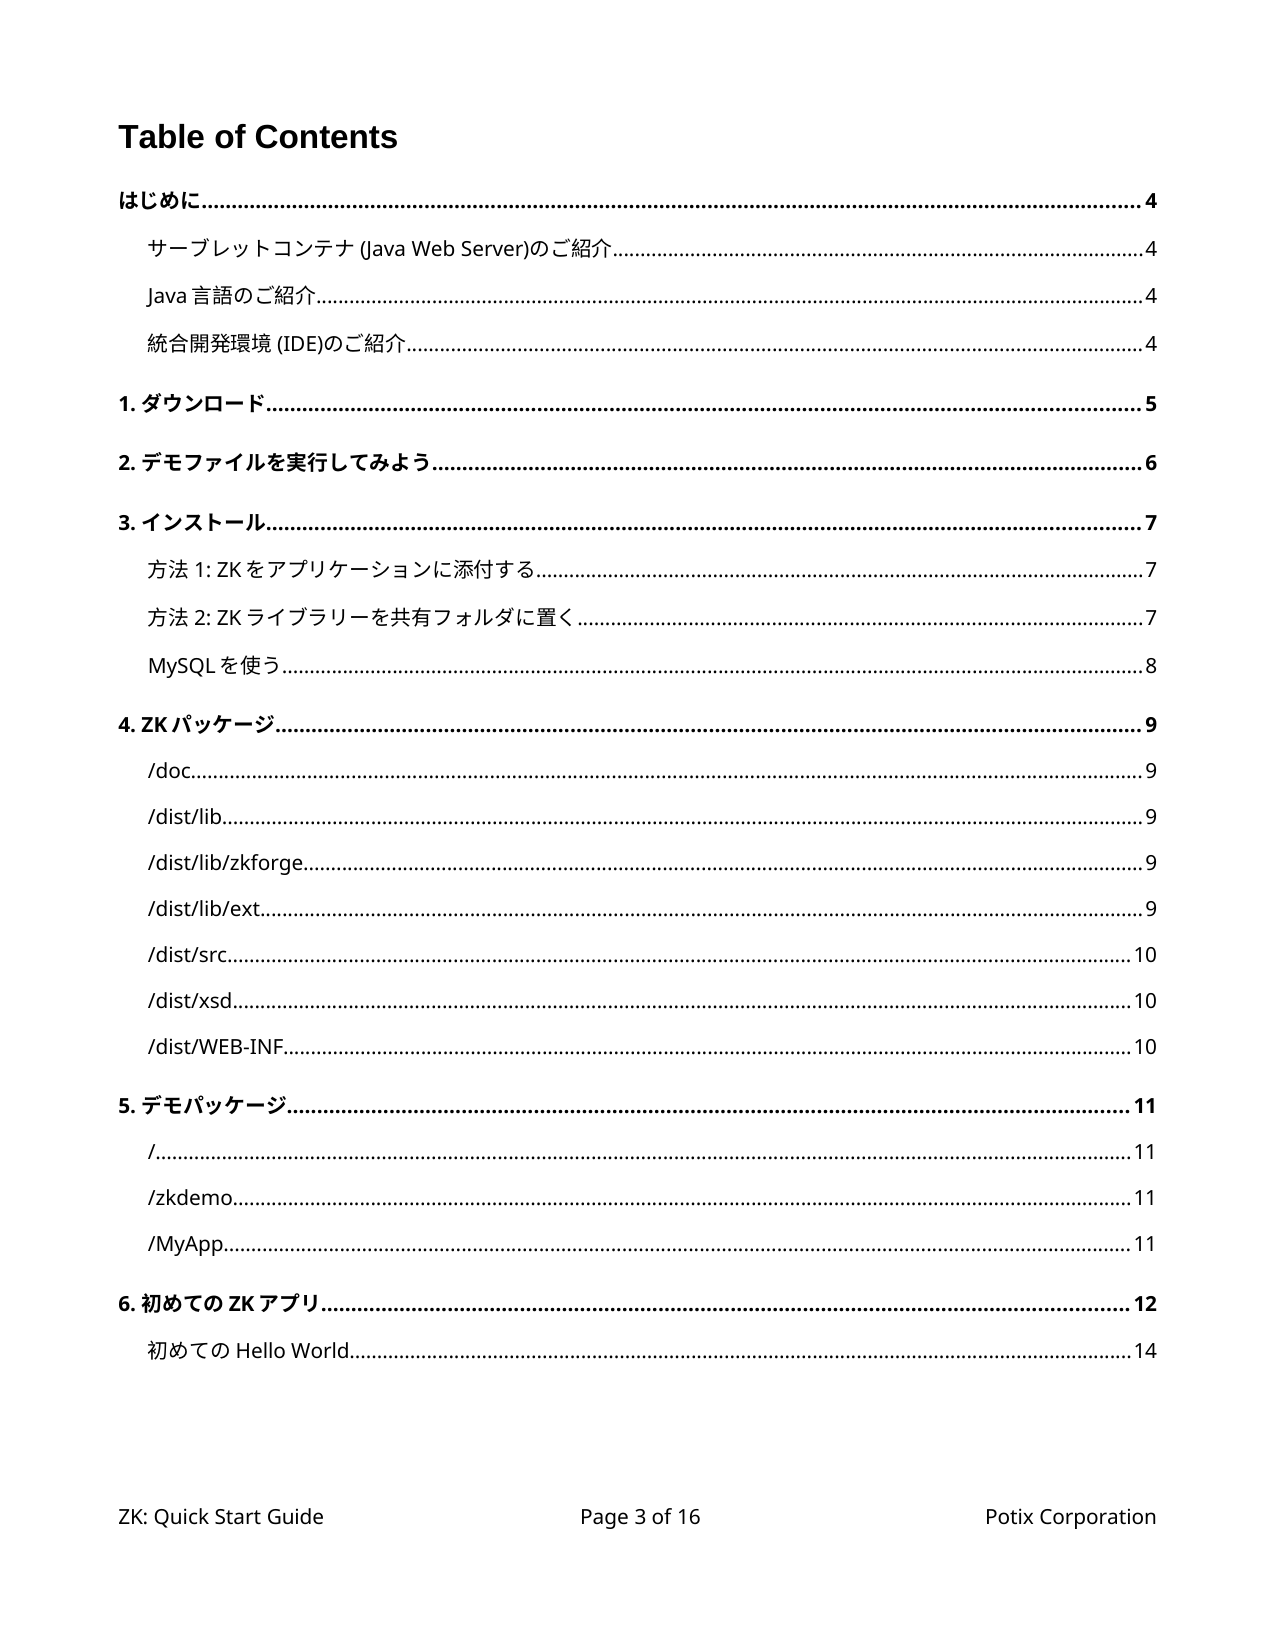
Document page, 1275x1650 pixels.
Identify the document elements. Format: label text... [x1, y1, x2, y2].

text /dist/lib/ext 9 [148, 894, 1157, 922]
text はじめに 4 [118, 184, 1157, 214]
text / 11 [148, 1137, 1157, 1166]
text 5. デモパッケージ 11 [118, 1090, 1157, 1120]
text /dist/lib 9 [148, 802, 1157, 831]
text /dist/src 10 [148, 940, 1157, 968]
text MySQLを使う 8 [148, 649, 1157, 679]
text /zkdemo 11 [148, 1183, 1157, 1212]
text /dist/lib/zkforge 9 [148, 848, 1157, 877]
text 6. 初めてのZKアプリ 12 [118, 1287, 1157, 1317]
text Java言語のご紹介 4 [148, 280, 1157, 310]
text サーブレットコンテナ (Java Web Server)のご紹介 4 [148, 232, 1157, 262]
text 初めての Hello World 14 [148, 1335, 1157, 1365]
text 1. ダウンロード 5 [118, 387, 1157, 417]
subtitle Table of Contents [118, 118, 1157, 155]
text /dist/xsd 10 [148, 986, 1157, 1014]
text /doc 9 [148, 756, 1157, 785]
text /dist/WEB-INF 10 [148, 1032, 1157, 1060]
text 方法 1: ZKをアプリケーションに添付する 7 [148, 554, 1157, 584]
text 方法 2: ZKライブラリーを共有フォルダに置く 7 [148, 602, 1157, 632]
text 3. インストール 7 [118, 506, 1157, 536]
text /MyApp 11 [148, 1229, 1157, 1258]
text 統合開発環境 (IDE)のご紹介 4 [148, 328, 1157, 358]
text 2. デモファイルを実行してみよう 6 [118, 447, 1157, 477]
text 4. ZKパッケージ 9 [118, 709, 1157, 739]
